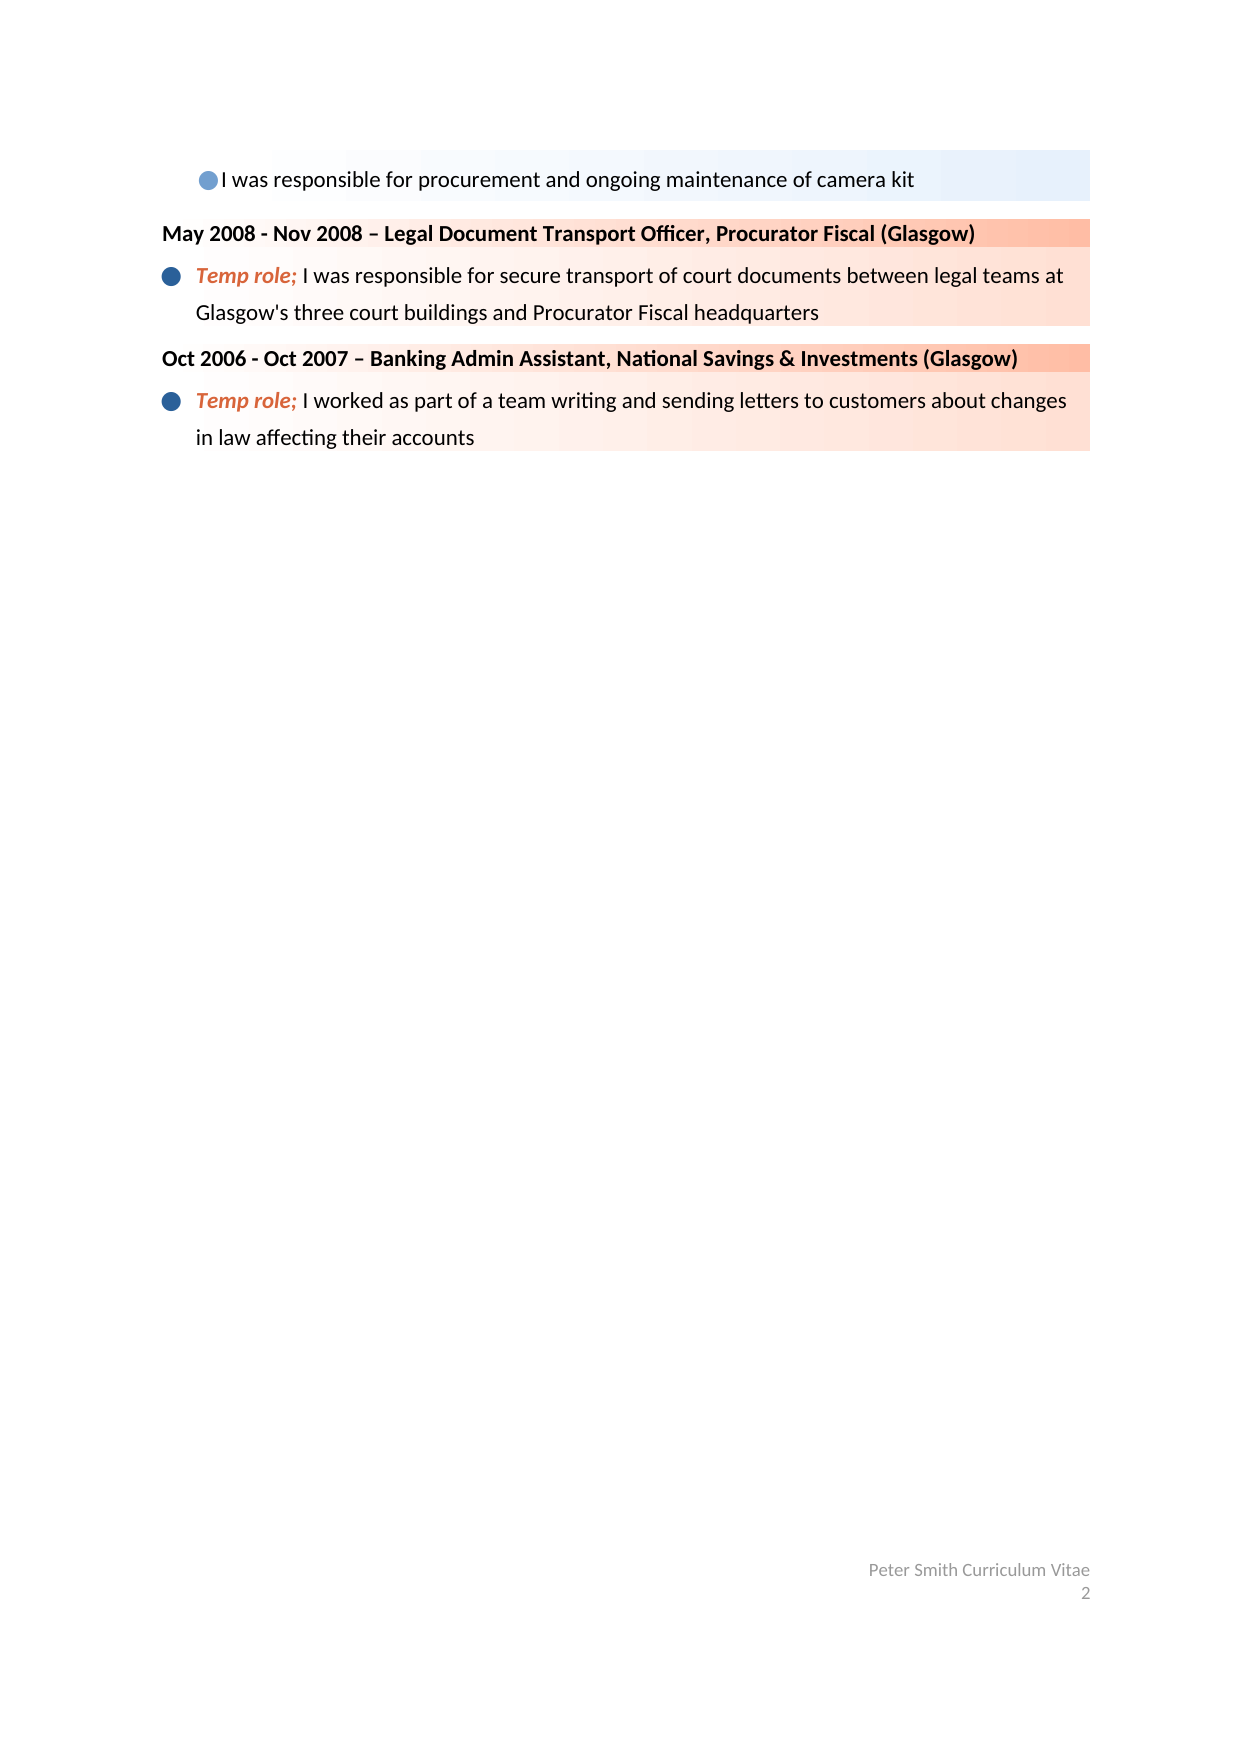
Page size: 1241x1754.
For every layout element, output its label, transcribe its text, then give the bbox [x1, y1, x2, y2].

list Temp role; I was responsible for secure transport of court documents between legal teams at Glasgow's three court buildings and Procurator Fiscal headquarters [160, 247, 1090, 326]
text Oct 2006 - Oct 2007 – Banking Admin Assistant, National Savings & Investments (Glasgow) [162, 344, 1090, 372]
text May 2008 - Nov 2008 – Legal Document Transport Officer, Procurator Fiscal (Glasgow) [162, 219, 1090, 247]
list Temp role; I worked as part of a team writing and sending letters to customers about changes in law affecting their accounts [160, 372, 1090, 451]
list I was responsible for procurement and ongoing maintenance of camera kit [197, 150, 1090, 201]
